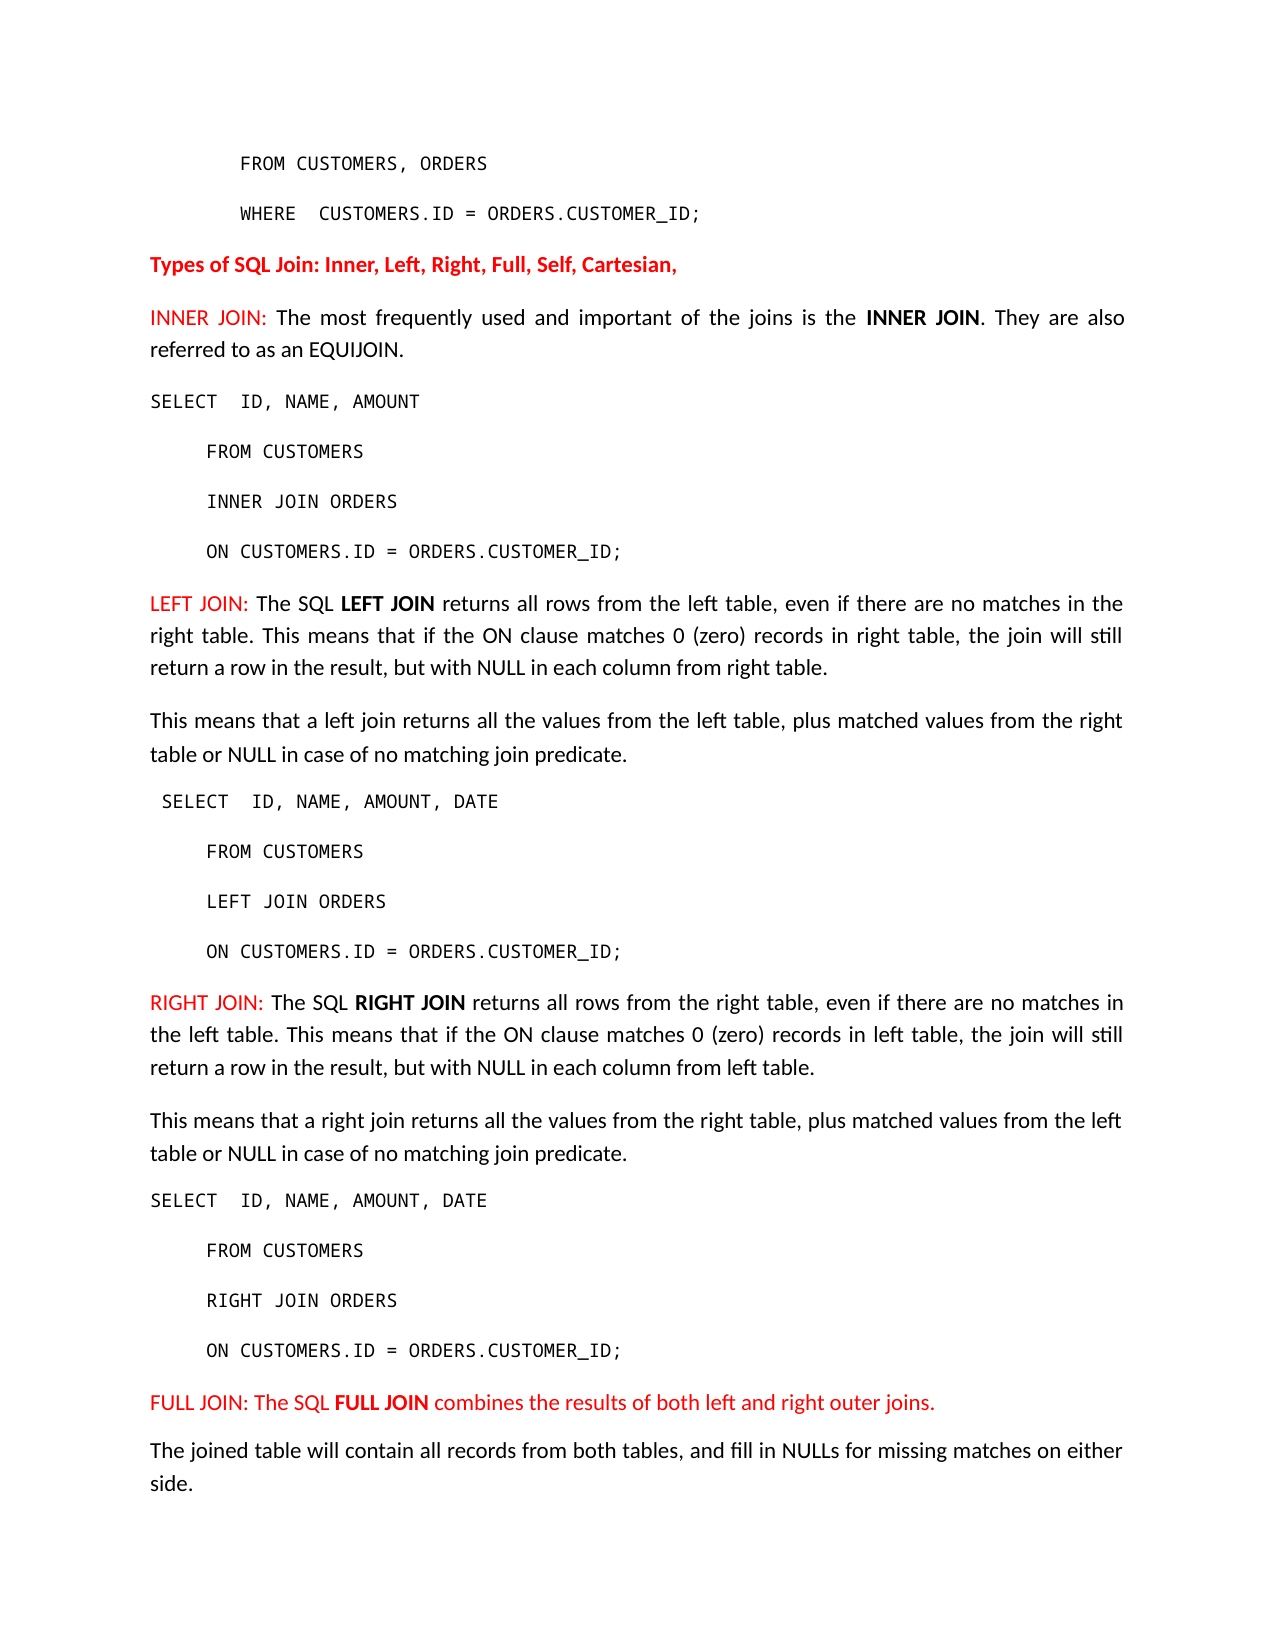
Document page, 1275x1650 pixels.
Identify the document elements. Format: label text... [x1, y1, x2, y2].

text Types of SQL Join: Inner, Left, Right, Full, Self, Cartesian, [150, 250, 1125, 278]
text SELECT ID, NAME, AMOUNT, DATE [150, 788, 1125, 813]
text LEFT JOIN ORDERS [150, 888, 1125, 914]
text WHERE CUSTOMERS.ID = ORDERS.CUSTOMER_ID; [150, 200, 1125, 226]
text ON CUSTOMERS.ID = ORDERS.CUSTOMER_ID; [150, 1338, 1125, 1363]
text This means that a right join returns all the values from the right table, plus matched values from the left table or NULL in case of no matching join predicate. [150, 1106, 1125, 1167]
text ON CUSTOMERS.ID = ORDERS.CUSTOMER_ID; [150, 938, 1125, 964]
text FROM CUSTOMERS, ORDERS [150, 150, 1125, 176]
text ON CUSTOMERS.ID = ORDERS.CUSTOMER_ID; [150, 539, 1125, 564]
text RIGHT JOIN: The SQL RIGHT JOIN returns all rows from the right table, even if there are no matches in the left table. This means that if the ON clause matches 0 (zero) records in left table, the join will still return a row in the result, but with NULL in each column from left table. [150, 988, 1125, 1081]
text FROM CUSTOMERS [150, 438, 1125, 464]
text SELECT ID, NAME, AMOUNT, DATE [150, 1187, 1125, 1213]
text LEFT JOIN: The SQL LEFT JOIN returns all rows from the left table, even if there are no matches in the right table. This means that if the ON clause matches 0 (zero) records in right table, the join will still return a row in the result, but with NULL in each column from right table. [150, 589, 1125, 681]
text INNER JOIN ORDERS [150, 489, 1125, 514]
text FROM CUSTOMERS [150, 838, 1125, 863]
text The joined table will contain all records from both tables, and fill in NULLs for missing matches on either side. [150, 1436, 1125, 1497]
text FROM CUSTOMERS [150, 1237, 1125, 1263]
text INNER JOIN: The most frequently used and important of the joins is the INNER JOIN. They are also referred to as an EQUIJOIN. [150, 303, 1125, 363]
text RIGHT JOIN ORDERS [150, 1288, 1125, 1313]
text FULL JOIN: The SQL FULL JOIN combines the results of both left and right outer joins. [150, 1388, 1125, 1416]
text This means that a left join returns all the values from the left table, plus matched values from the right table or NULL in case of no matching join predicate. [150, 706, 1125, 768]
text SELECT ID, NAME, AMOUNT [150, 388, 1125, 414]
